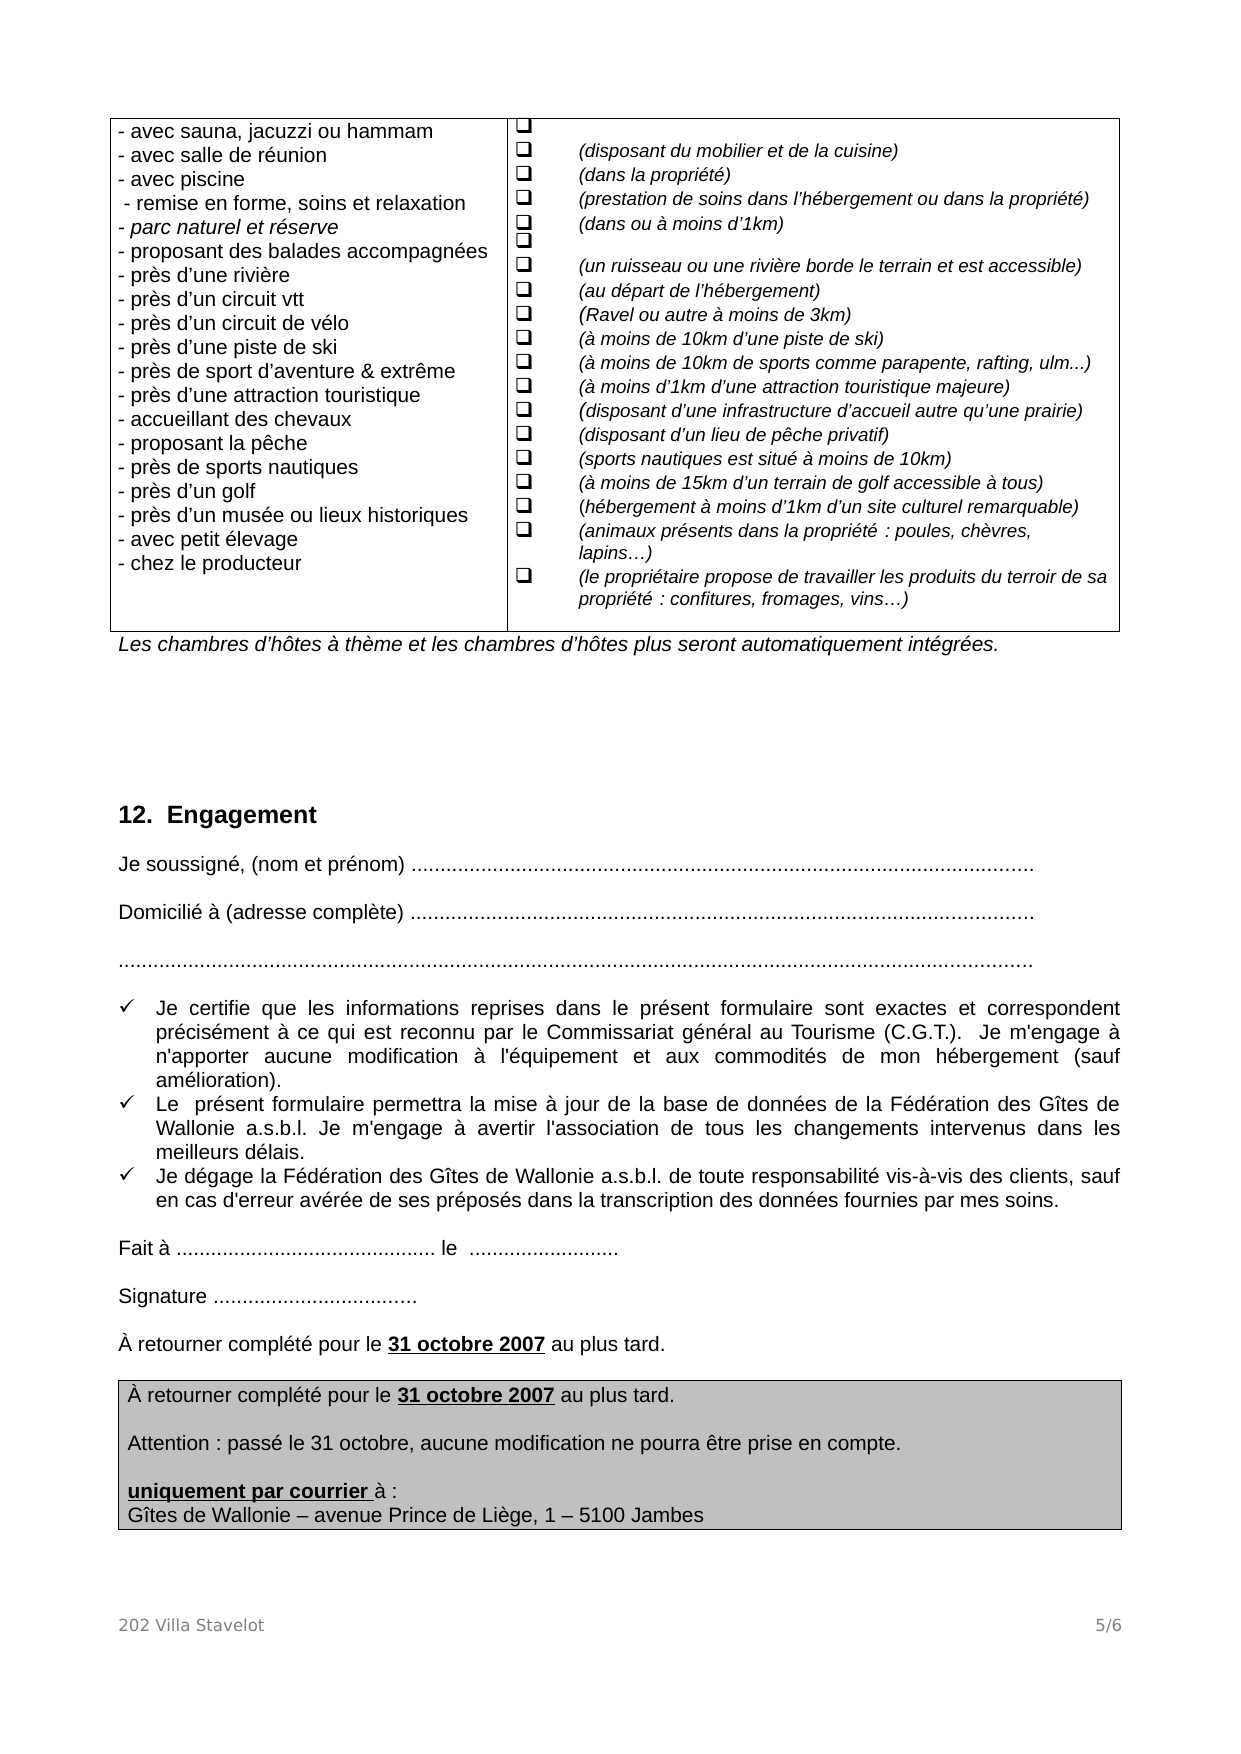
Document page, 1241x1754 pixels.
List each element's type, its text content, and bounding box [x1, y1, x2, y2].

text 12. Engagement [118, 799, 1122, 828]
table_header - avec sauna, jacuzzi ou hammam - avec salle de réunion - avec piscine - remise en forme, soins et relaxation - parc naturel et réserve - proposant des balades accompagnées - près d’une rivière - près d’un circuit vtt - près d’un circuit de vélo - près d’une piste de ski - près de sport d’aventure & extrême - près d’une attraction touristique - accueillant des chevaux - proposant la pêche - près de sports nautiques - près d’un golf - près d’un musée ou lieux historiques - avec petit élevage - chez le producteur [111, 119, 507, 631]
text Attention : passé le 31 octobre, aucune modification ne pourra être prise en compte. [119, 1428, 1121, 1452]
text À retourner complété pour le 31 octobre 2007 au plus tard. [119, 1381, 1121, 1404]
text À retourner complété pour le 31 octobre 2007 au plus tard. [118, 1332, 1122, 1356]
table_header   (disposant du mobilier et de la cuisine)  (dans la propriété)  (prestation de soins dans l’hébergement ou dans la propriété)  (dans ou à moins d’1km)   (un ruisseau ou une rivière borde le terrain et est accessible)  (au départ de l’hébergement)  (Ravel ou autre à moins de 3km)  (à moins de 10km d’une piste de ski)  (à moins de 10km de sports comme parapente, rafting, ulm...)  (à moins d’1km d’une attraction touristique majeure)  (disposant d’une infrastructure d’accueil autre qu’une prairie)  (disposant d’un lieu de pêche privatif)  (sports nautiques est situé à moins de 10km)  (à moins de 15km d’un terrain de golf accessible à tous)  (hébergement à moins d’1km d’un site culturel remarquable)  (animaux présents dans la propriété : poules, chèvres, lapins…)  (le propriétaire propose de travailler les produits du terroir de sa propriété : confitures, fromages, vins…) [508, 119, 1119, 631]
text  Je certifie que les informations reprises dans le présent formulaire sont exactes et correspondent précisément à ce qui est reconnu par le Commissariat général au Tourisme (C.G.T.). Je m'engage à n'apporter aucune modification à l'équipement et aux commodités de mon hébergement (sauf amélioration). [118, 996, 1122, 1092]
text Domicilié à (adresse complète) [118, 900, 1122, 924]
text Gîtes de Wallonie – avenue Prince de Liège, 1 – 5100 Jambes [119, 1499, 1121, 1529]
text  Je dégage la Fédération des Gîtes de Wallonie a.s.b.l. de toute responsabilité vis-à-vis des clients, sauf en cas d'erreur avérée de ses préposés dans la transcription des données fournies par mes soins. [118, 1164, 1122, 1212]
text  Le présent formulaire permettra la mise à jour de la base de données de la Fédération des Gîtes de Wallonie a.s.b.l. Je m'engage à avertir l'association de tous les changements intervenus dans les meilleurs délais. [118, 1092, 1122, 1164]
text uniquement par courrier à : [119, 1476, 1121, 1499]
text Fait à ............................................. le .......................... [118, 1236, 1122, 1260]
text Signature [118, 1284, 1122, 1308]
text Je soussigné, (nom et prénom) [118, 852, 1122, 876]
text Les chambres d’hôtes à thème et les chambres d’hôtes plus seront automatiquement intégrées. [118, 632, 1122, 656]
